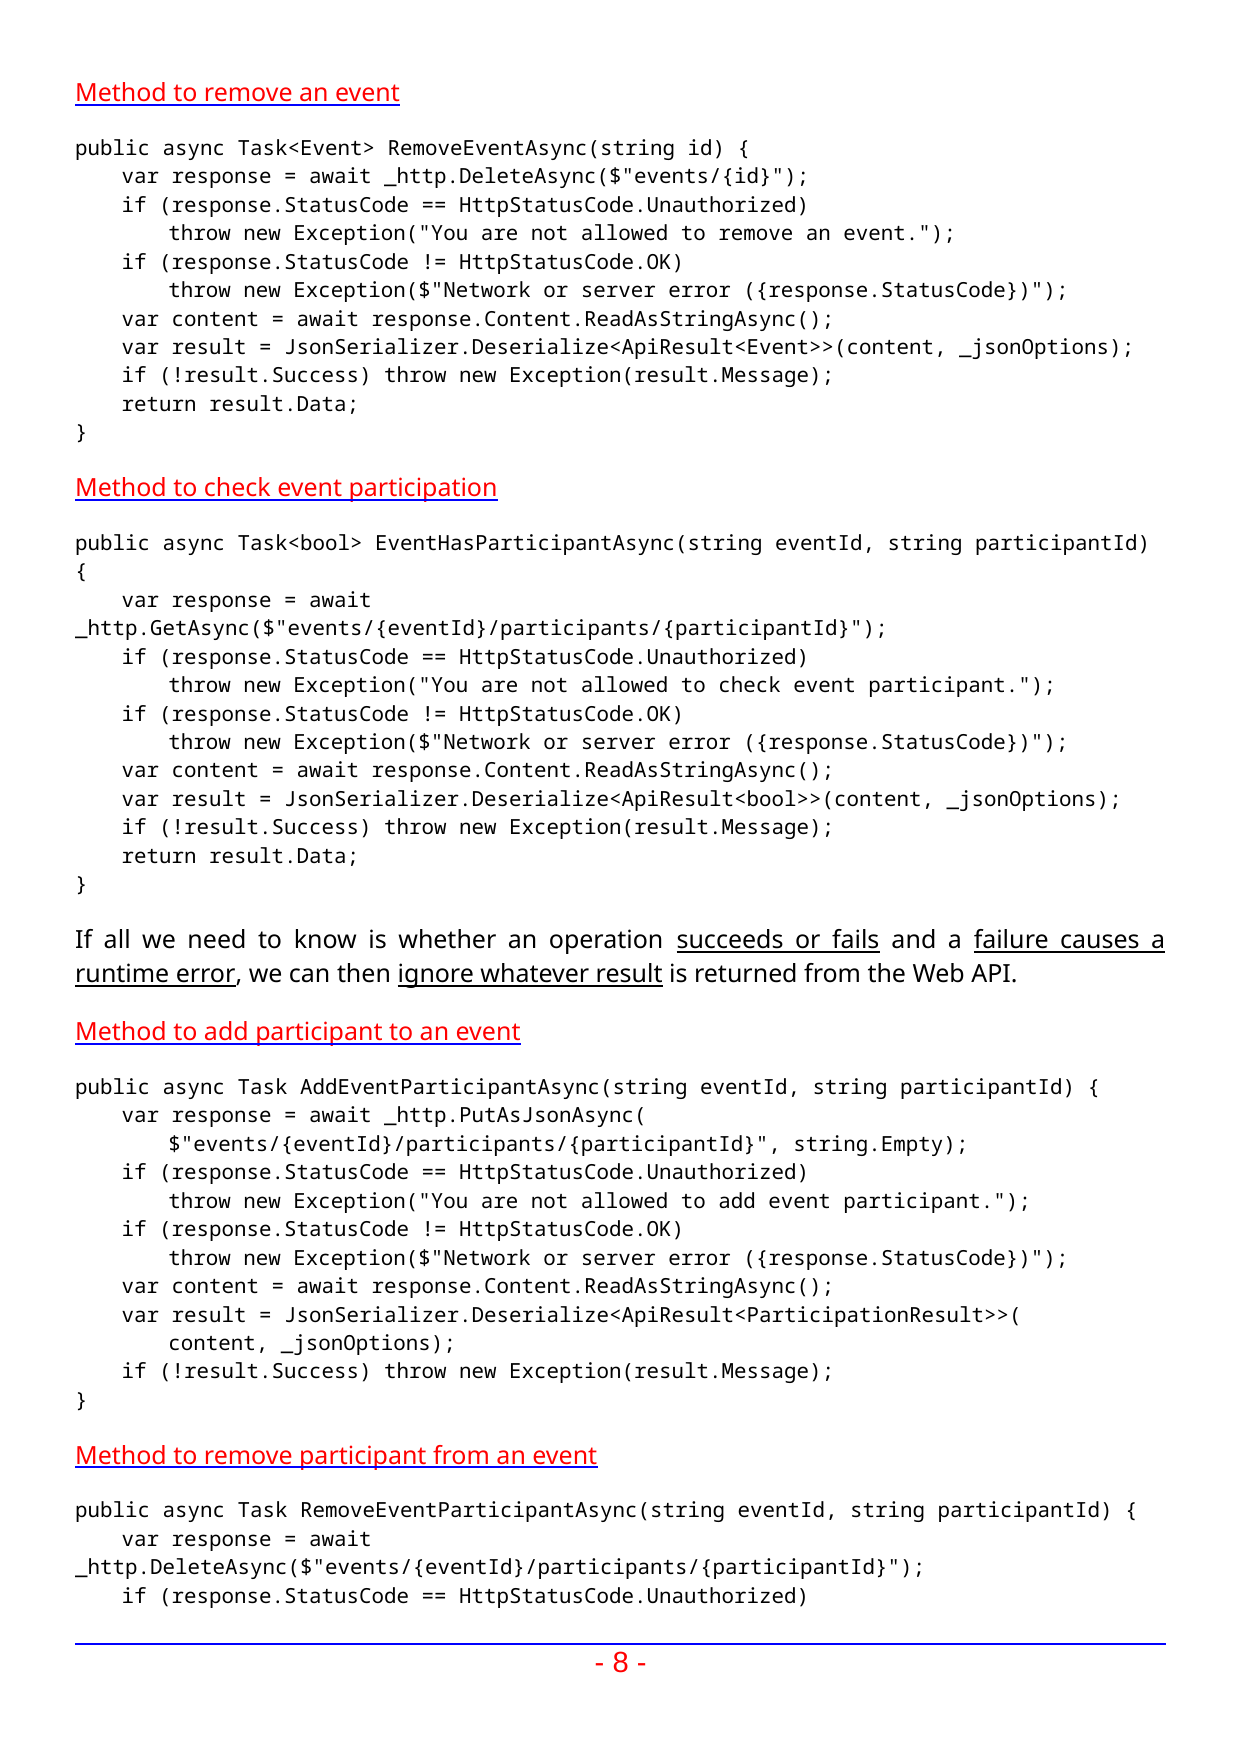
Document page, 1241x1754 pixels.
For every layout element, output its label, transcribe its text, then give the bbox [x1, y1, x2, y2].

text if (response.StatusCode != HttpStatusCode.OK) [75, 699, 1166, 727]
text public async Task<Event> RemoveEventAsync(string id) { [75, 133, 1166, 162]
text var result = JsonSerializer.Deserialize<ApiResult<bool>>(content, _jsonOptions); [75, 784, 1166, 812]
text throw new Exception("You are not allowed to remove an event."); [75, 218, 1166, 247]
text if (!result.Success) throw new Exception(result.Message); [75, 812, 1166, 841]
text return result.Data; [75, 841, 1166, 869]
text throw new Exception($"Network or server error ({response.StatusCode})"); [75, 727, 1166, 756]
text public async Task RemoveEventParticipantAsync(string eventId, string participantId) { [75, 1496, 1166, 1524]
text var content = await response.Content.ReadAsStringAsync(); [75, 756, 1166, 784]
text return result.Data; [75, 389, 1166, 417]
text $"events/{eventId}/participants/{participantId}", string.Empty); [75, 1129, 1166, 1157]
text Method to check event participation [75, 470, 1166, 504]
text if (!result.Success) throw new Exception(result.Message); [75, 361, 1166, 389]
text If all we need to know is whether an operation succeeds or fails and a failure causes a runtime error, we can then ignore whatever result is returned from the Web API. [75, 922, 1166, 990]
text throw new Exception("You are not allowed to add event participant."); [75, 1186, 1166, 1214]
text var response = await _http.DeleteAsync($"events/{id}"); [75, 162, 1166, 190]
text var response = await _http.DeleteAsync($"events/{eventId}/participants/{participantId}"); [75, 1524, 1166, 1581]
text if (response.StatusCode != HttpStatusCode.OK) [75, 247, 1166, 275]
text throw new Exception($"Network or server error ({response.StatusCode})"); [75, 1243, 1166, 1271]
text var result = JsonSerializer.Deserialize<ApiResult<ParticipationResult>>( [75, 1300, 1166, 1328]
text var response = await _http.GetAsync($"events/{eventId}/participants/{participantId}"); [75, 585, 1166, 642]
text } [75, 869, 1166, 898]
text if (response.StatusCode == HttpStatusCode.Unauthorized) [75, 1581, 1166, 1609]
text Method to add participant to an event [75, 1014, 1166, 1048]
text if (response.StatusCode != HttpStatusCode.OK) [75, 1214, 1166, 1243]
text throw new Exception("You are not allowed to check event participant."); [75, 670, 1166, 699]
text Method to remove participant from an event [75, 1437, 1166, 1472]
text } [75, 1385, 1166, 1413]
text } [75, 417, 1166, 446]
text content, _jsonOptions); [75, 1328, 1166, 1357]
text var content = await response.Content.ReadAsStringAsync(); [75, 304, 1166, 332]
text var content = await response.Content.ReadAsStringAsync(); [75, 1271, 1166, 1300]
text Method to remove an event [75, 75, 1166, 109]
text if (response.StatusCode == HttpStatusCode.Unauthorized) [75, 642, 1166, 670]
text var result = JsonSerializer.Deserialize<ApiResult<Event>>(content, _jsonOptions); [75, 332, 1166, 361]
text if (response.StatusCode == HttpStatusCode.Unauthorized) [75, 1157, 1166, 1186]
text var response = await _http.PutAsJsonAsync( [75, 1101, 1166, 1129]
text if (!result.Success) throw new Exception(result.Message); [75, 1357, 1166, 1385]
text public async Task AddEventParticipantAsync(string eventId, string participantId) { [75, 1072, 1166, 1101]
text if (response.StatusCode == HttpStatusCode.Unauthorized) [75, 190, 1166, 218]
text public async Task<bool> EventHasParticipantAsync(string eventId, string participantId) { [75, 528, 1166, 585]
text throw new Exception($"Network or server error ({response.StatusCode})"); [75, 275, 1166, 304]
